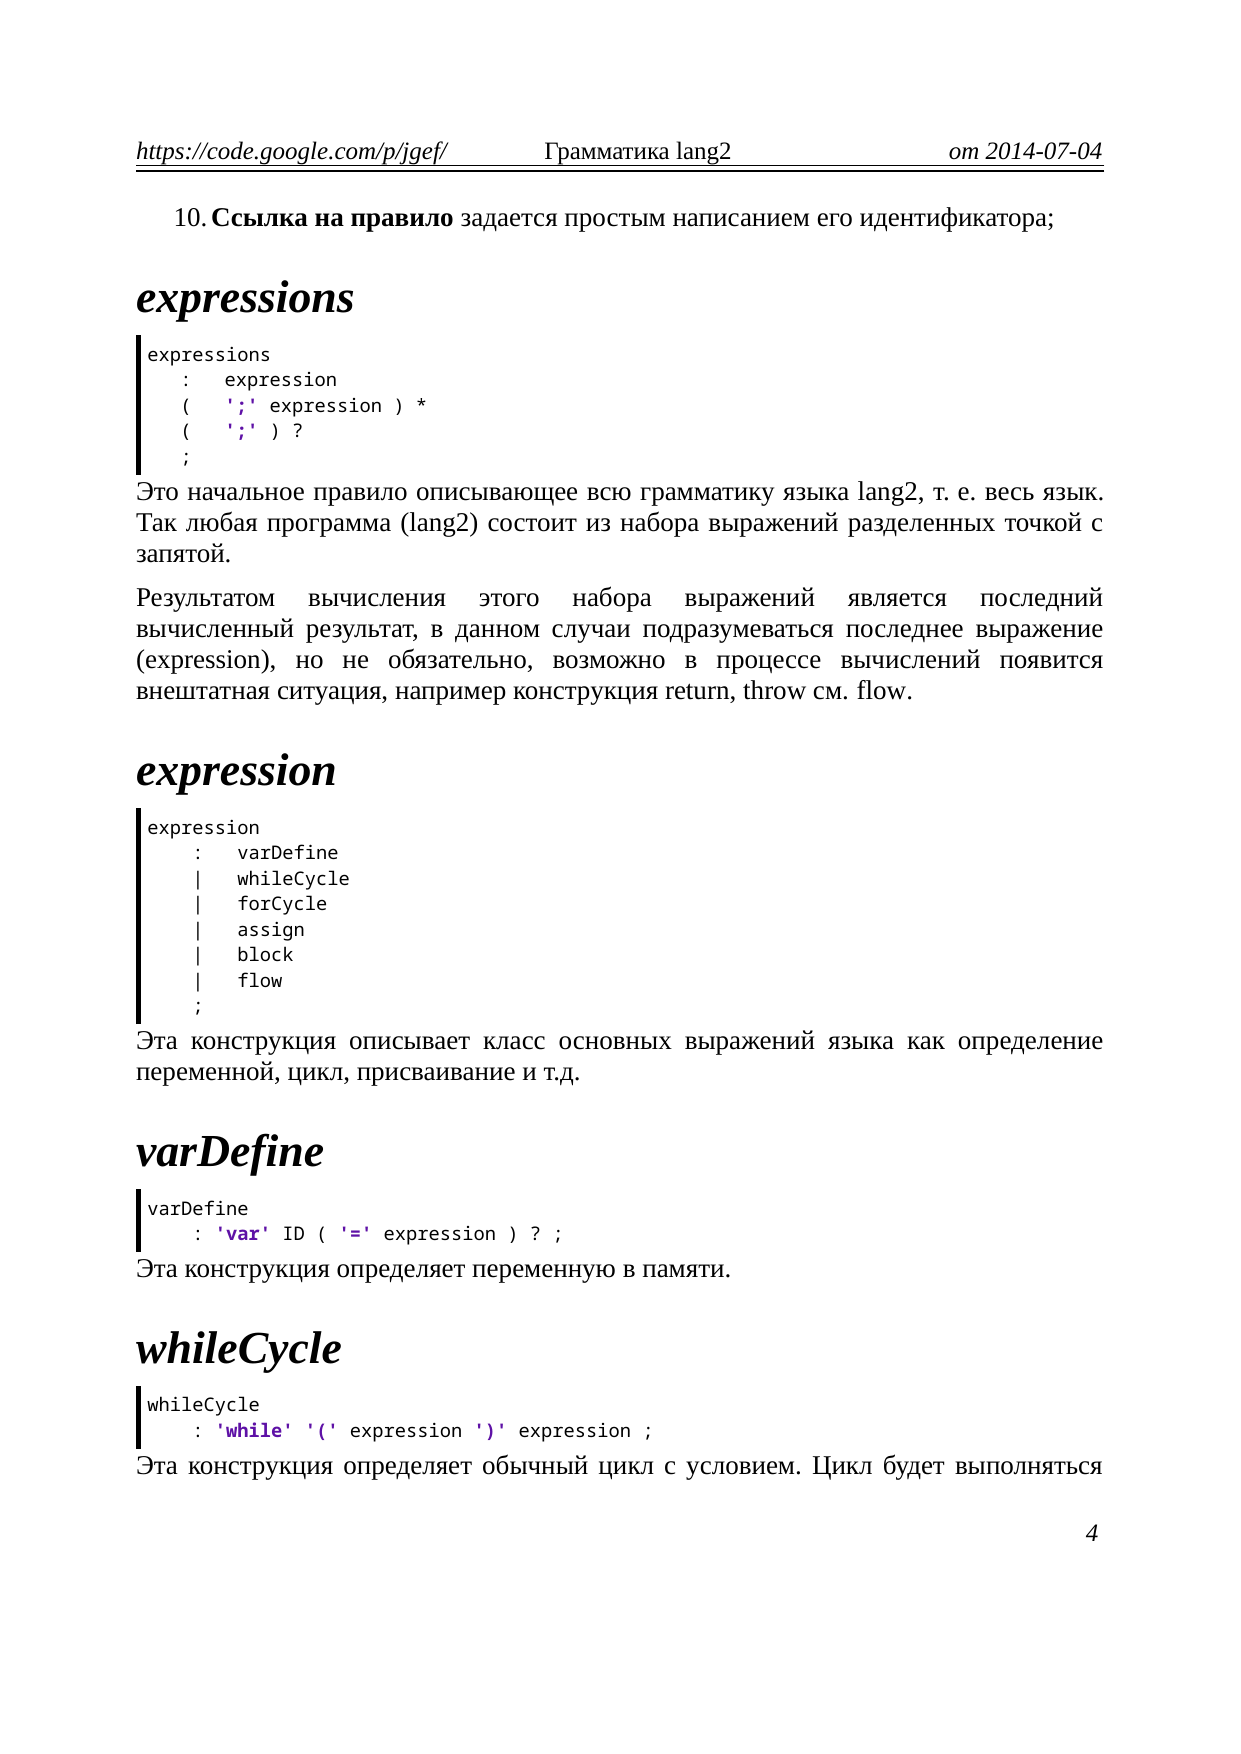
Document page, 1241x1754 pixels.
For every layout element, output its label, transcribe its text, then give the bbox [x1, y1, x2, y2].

text | forCycle [141, 891, 1104, 916]
text ; [141, 993, 1104, 1024]
text : 'var' ID ( '=' expression ) ? ; [141, 1221, 1104, 1252]
text | flow [141, 967, 1104, 993]
text Это начальное правило описывающее всю грамматику языка lang2, т. е. весь язык. Так любая программа (lang2) состоит из набора выражений разделенных точкой с запятой. [136, 475, 1104, 568]
text varDefine [141, 1189, 1104, 1221]
text Эта конструкция определяет обычный цикл с условием. Цикл будет выполняться [136, 1449, 1104, 1480]
subtitle expressions [136, 270, 1104, 323]
text whileCycle [141, 1386, 1104, 1417]
text Эта конструкция определяет переменную в памяти. [136, 1252, 1104, 1283]
text ; [141, 443, 1104, 475]
subtitle varDefine [136, 1124, 1104, 1177]
text expressions [141, 335, 1104, 367]
text | block [141, 942, 1104, 967]
subtitle expression [136, 743, 1104, 796]
text : varDefine [141, 839, 1104, 865]
text ( ';' ) ? [141, 418, 1104, 443]
list Ссылка на правило задается простым написанием его идентификатора; [173, 201, 1104, 233]
text Эта конструкция описывает класс основных выражений языка как определение переменной, цикл, присваивание и т.д. [136, 1024, 1104, 1086]
text : 'while' '(' expression ')' expression ; [141, 1417, 1104, 1449]
text expression [141, 808, 1104, 839]
subtitle whileCycle [136, 1321, 1104, 1373]
text | whileCycle [141, 865, 1104, 891]
text Результатом вычисления этого набора выражений является последний вычисленный результат, в данном случаи подразумеваться последнее выражение (expression), но не обязательно, возможно в процессе вычислений появится внештатная ситуация, например конструкция return, throw см. flow. [136, 581, 1104, 705]
text | assign [141, 916, 1104, 942]
text ( ';' expression ) * [141, 392, 1104, 418]
text : expression [141, 367, 1104, 392]
